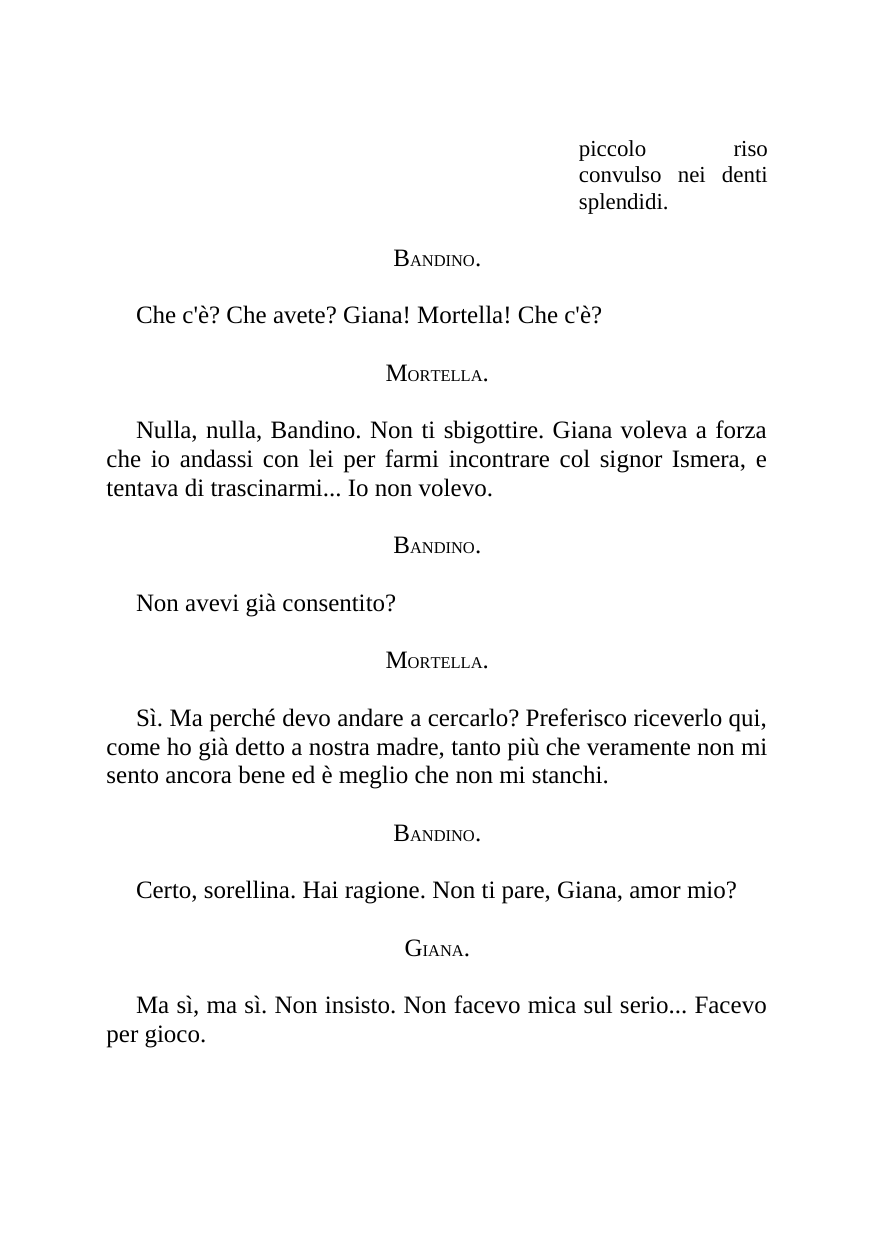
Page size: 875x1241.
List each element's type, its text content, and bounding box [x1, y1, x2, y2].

text piccolo riso convulso nei denti splendidi. [579, 135, 768, 214]
text Non avevi già consentito? [106, 588, 768, 617]
text Giana. [106, 933, 768, 962]
text Sì. Ma perché devo andare a cercarlo? Preferisco riceverlo qui, come ho già detto a nostra madre, tanto più che veramente non mi sento ancora bene ed è meglio che non mi stanchi. [106, 703, 768, 789]
text Bandino. [106, 530, 768, 559]
text Bandino. [106, 818, 768, 847]
text Che c'è? Che avete? Giana! Mortella! Che c'è? [106, 300, 768, 329]
text Certo, sorellina. Hai ragione. Non ti pare, Giana, amor mio? [106, 875, 768, 904]
text Bandino. [106, 243, 768, 272]
text Mortella. [106, 645, 768, 674]
text Ma sì, ma sì. Non insisto. Non facevo mica sul serio... Facevo per gioco. [106, 990, 768, 1048]
text Nulla, nulla, Bandino. Non ti sbigottire. Giana voleva a forza che io andassi con lei per farmi incontrare col signor Ismera, e tentava di trascinarmi... Io non volevo. [106, 415, 768, 502]
text Mortella. [106, 358, 768, 387]
